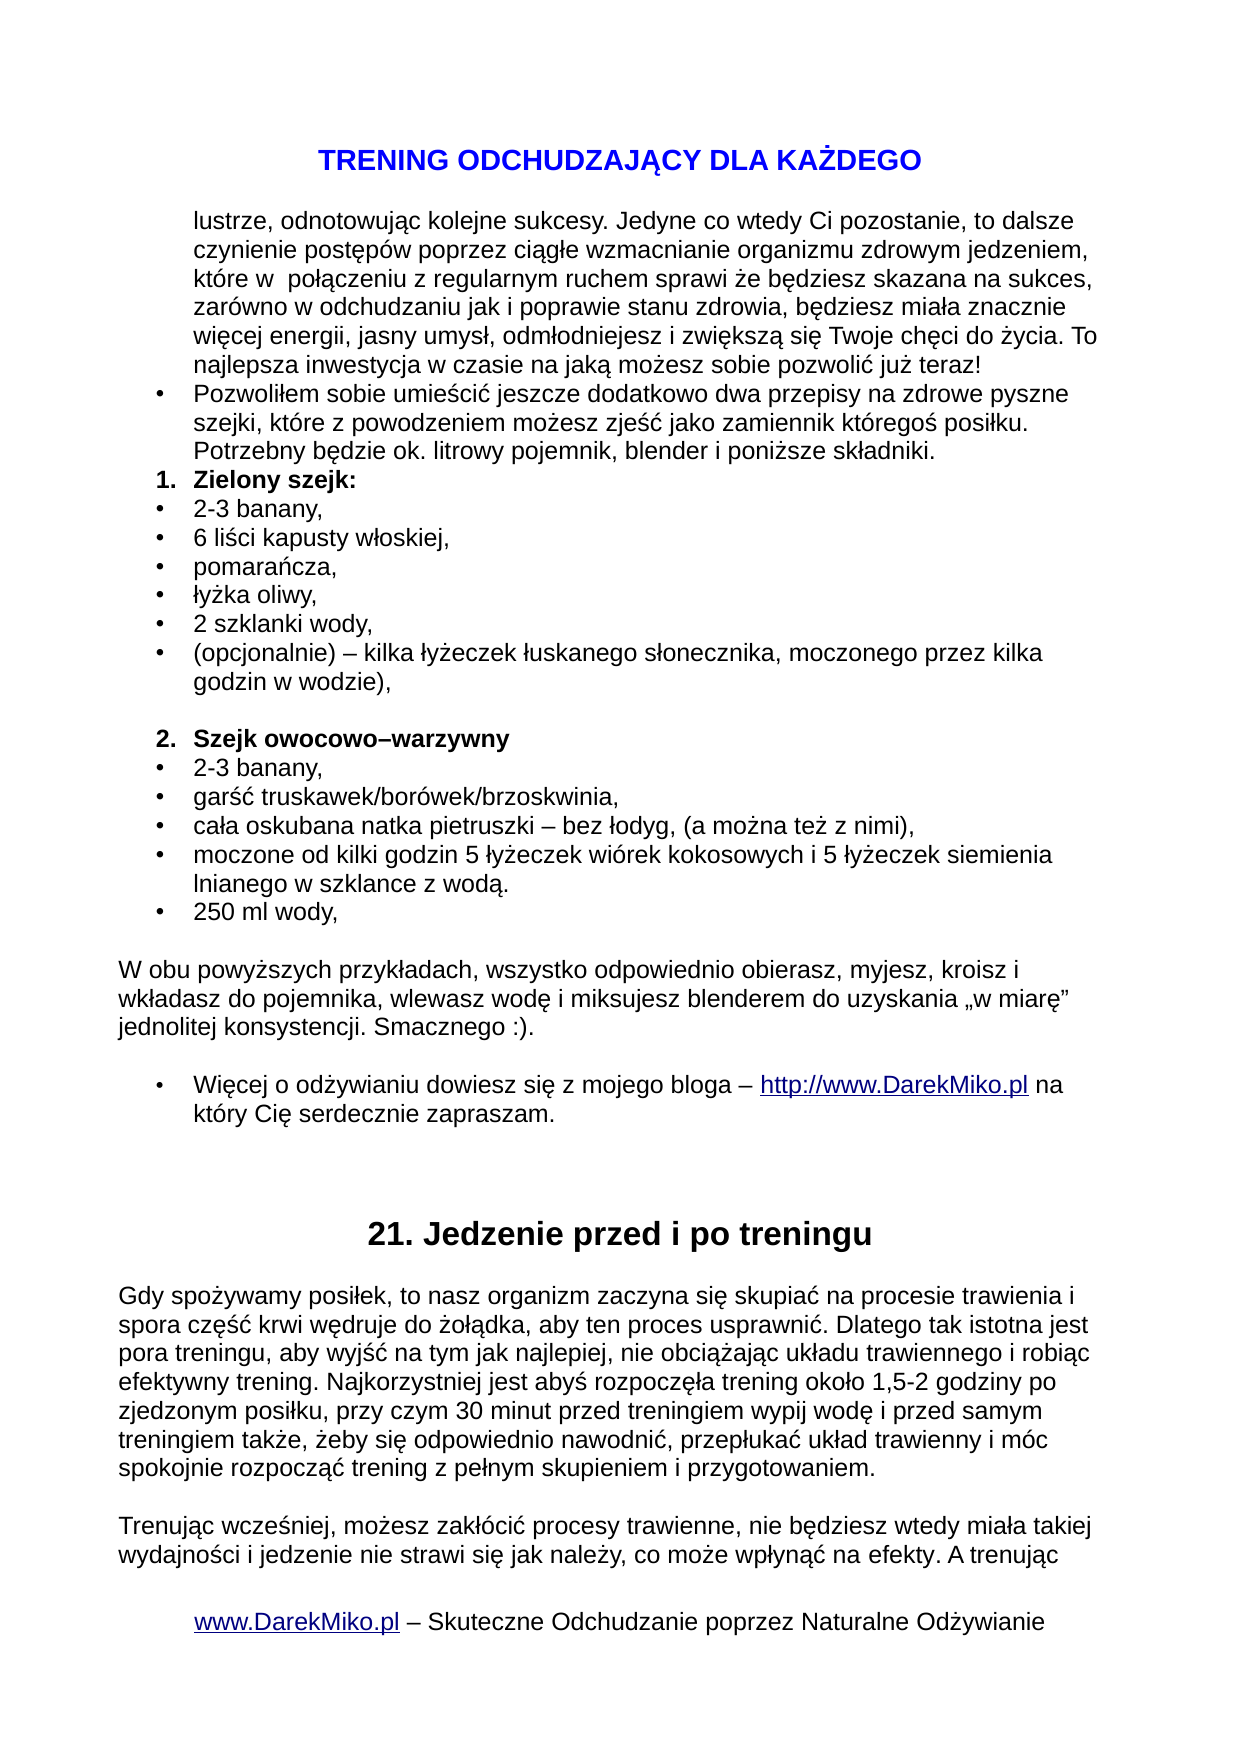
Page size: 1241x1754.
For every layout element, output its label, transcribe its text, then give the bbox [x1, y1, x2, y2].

list 2-3 banany, [156, 494, 1122, 523]
list 250 ml wody, [156, 897, 1122, 926]
text 21. Jedzenie przed i po treningu [118, 1214, 1122, 1252]
list 2-3 banany, [156, 753, 1122, 782]
list Pozwoliłem sobie umieścić jeszcze dodatkowo dwa przepisy na zdrowe pyszne szejki, które z powodzeniem możesz zjeść jako zamiennik któregoś posiłku. Potrzebny będzie ok. litrowy pojemnik, blender i poniższe składniki. [156, 379, 1122, 465]
list moczone od kilki godzin 5 łyżeczek wiórek kokosowych i 5 łyżeczek siemienia lnianego w szklance z wodą. [156, 840, 1122, 897]
text Trenując wcześniej, możesz zakłócić procesy trawienne, nie będziesz wtedy miała takiej wydajności i jedzenie nie strawi się jak należy, co może wpłynąć na efekty. A trenując [118, 1511, 1122, 1568]
list Szejk owocowo–warzywny [156, 724, 1122, 753]
text W obu powyższych przykładach, wszystko odpowiednio obierasz, myjesz, kroisz i wkładasz do pojemnika, wlewasz wodę i miksujesz blenderem do uzyskania „w miarę” jednolitej konsystencji. Smacznego :). [118, 955, 1122, 1041]
list cała oskubana natka pietruszki – bez łodyg, (a można też z nimi), [156, 811, 1122, 840]
list garść truskawek/borówek/brzoskwinia, [156, 782, 1122, 811]
list (opcjonalnie) – kilka łyżeczek łuskanego słonecznika, moczonego przez kilka godzin w wodzie), [156, 638, 1122, 696]
list Więcej o odżywianiu dowiesz się z mojego bloga – http://www.DarekMiko.pl na który Cię serdecznie zapraszam. [156, 1070, 1122, 1127]
list Zielony szejk: [156, 465, 1122, 494]
list 2 szklanki wody, [156, 609, 1122, 638]
text Gdy spożywamy posiłek, to nasz organizm zaczyna się skupiać na procesie trawienia i spora część krwi wędruje do żołądka, aby ten proces usprawnić. Dlatego tak istotna jest pora treningu, aby wyjść na tym jak najlepiej, nie obciążając układu trawiennego i robiąc efektywny trening. Najkorzystniej jest abyś rozpoczęła trening około 1,5-2 godziny po zjedzonym posiłku, przy czym 30 minut przed treningiem wypij wodę i przed samym treningiem także, żeby się odpowiednio nawodnić, przepłukać układ trawienny i móc spokojnie rozpocząć trening z pełnym skupieniem i przygotowaniem. [118, 1281, 1122, 1482]
list pomarańcza, [156, 551, 1122, 580]
list 6 liści kapusty włoskiej, [156, 523, 1122, 551]
list łyżka oliwy, [156, 580, 1122, 609]
list lustrze, odnotowując kolejne sukcesy. Jedyne co wtedy Ci pozostanie, to dalsze czynienie postępów poprzez ciągłe wzmacnianie organizmu zdrowym jedzeniem, które w połączeniu z regularnym ruchem sprawi że będziesz skazana na sukces, zarówno w odchudzaniu jak i poprawie stanu zdrowia, będziesz miała znacznie więcej energii, jasny umysł, odmłodniejesz i zwiększą się Twoje chęci do życia. To najlepsza inwestycja w czasie na jaką możesz sobie pozwolić już teraz! [156, 206, 1122, 379]
